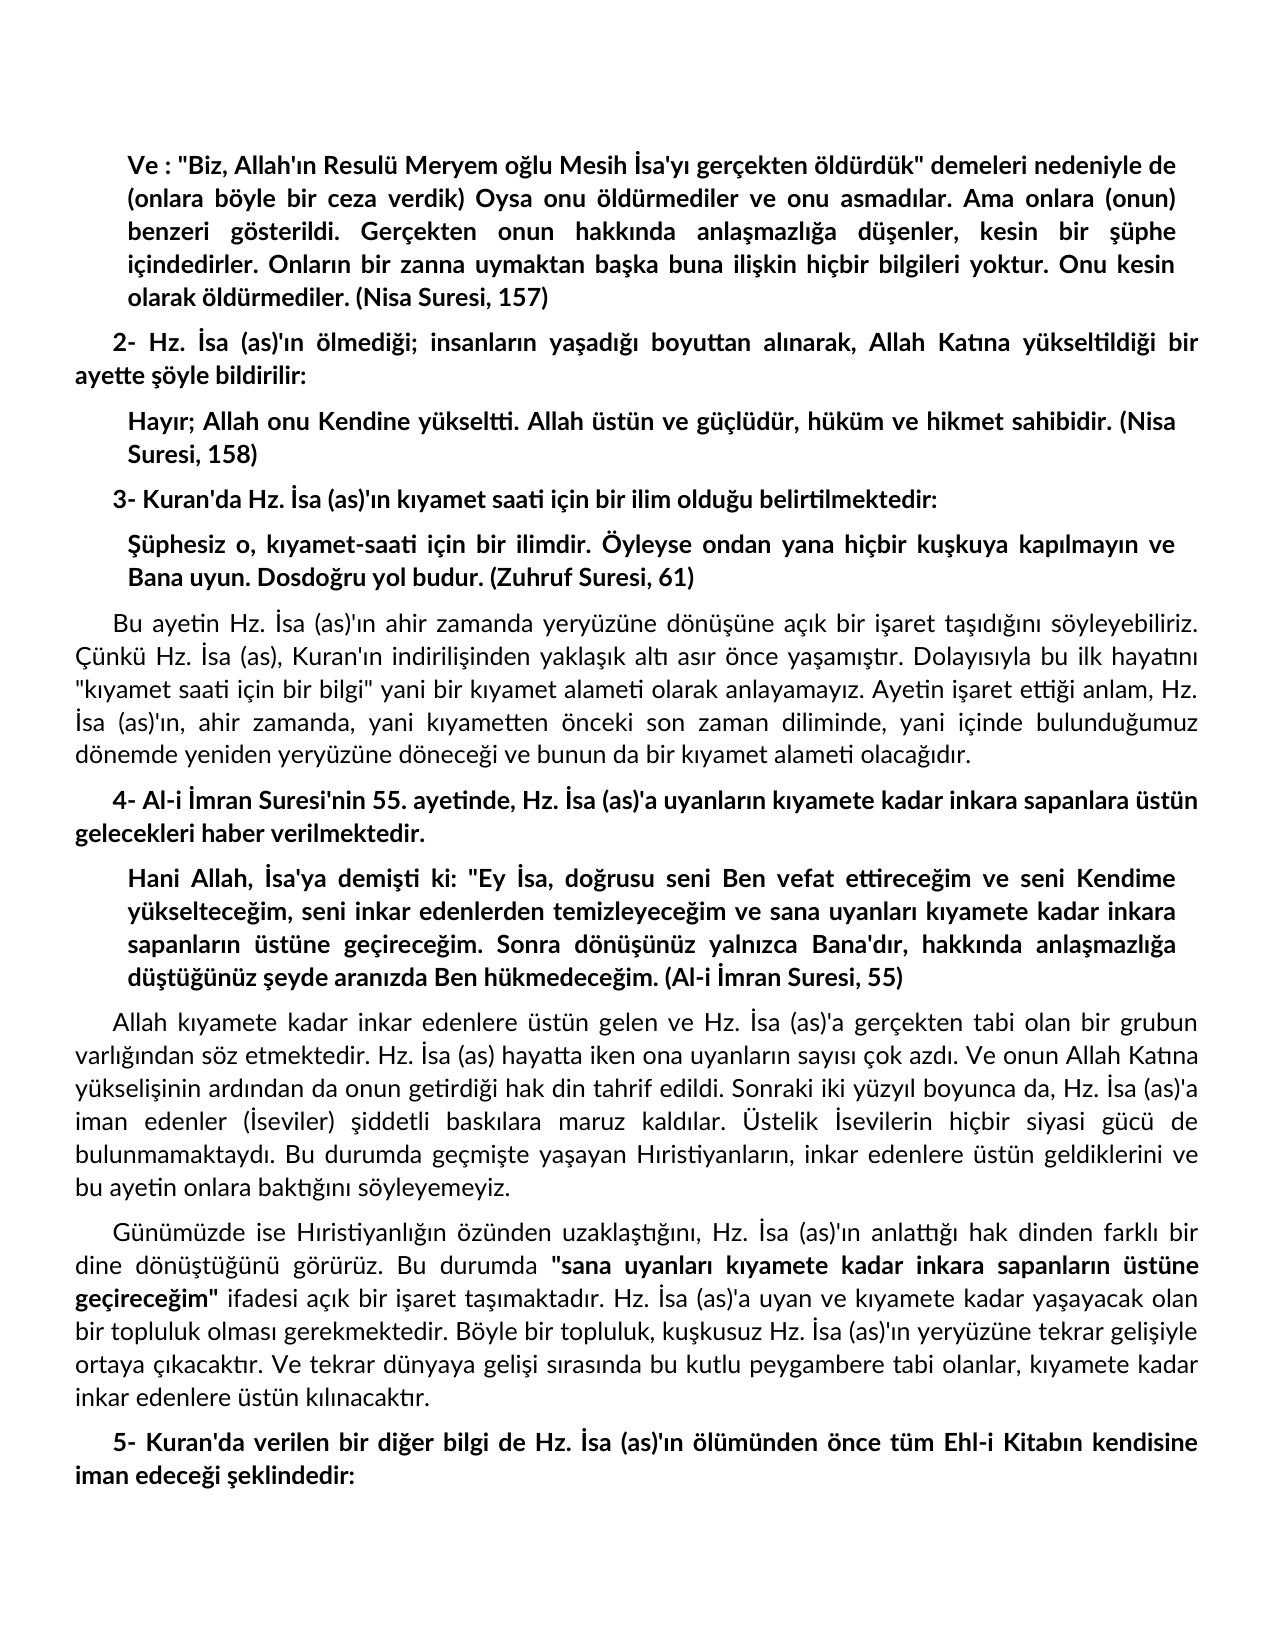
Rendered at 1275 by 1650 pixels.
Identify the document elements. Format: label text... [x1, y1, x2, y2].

text Hani Allah, İsa'ya demişti ki: "Ey İsa, doğrusu seni Ben vefat ettireceğim ve seni Kendime yükselteceğim, seni inkar edenlerden temizleyeceğim ve sana uyanları kıyamete kadar inkara sapanların üstüne geçireceğim. Sonra dönüşünüz yalnızca Bana'dır, hakkında anlaşmazlığa düştüğünüz şeyde aranızda Ben hükmedeceğim. (Al-i İmran Suresi, 55) [127, 863, 1177, 992]
text Ve : "Biz, Allah'ın Resulü Meryem oğlu Mesih İsa'yı gerçekten öldürdük" demeleri nedeniyle de (onlara böyle bir ceza verdik) Oysa onu öldürmediler ve onu asmadılar. Ama onlara (onun) benzeri gösterildi. Gerçekten onun hakkında anlaşmazlığa düşenler, kesin bir şüphe içindedirler. Onların bir zanna uymaktan başka buna ilişkin hiçbir bilgileri yoktur. Onu kesin olarak öldürmediler. (Nisa Suresi, 157) [127, 150, 1177, 312]
text 2- Hz. İsa (as)'ın ölmediği; insanların yaşadığı boyuttan alınarak, Allah Katına yükseltildiği bir ayette şöyle bildirilir: [75, 327, 1200, 390]
text Allah kıyamete kadar inkar edenlere üstün gelen ve Hz. İsa (as)'a gerçekten tabi olan bir grubun varlığından söz etmektedir. Hz. İsa (as) hayatta iken ona uyanların sayısı çok azdı. Ve onun Allah Katına yükselişinin ardından da onun getirdiği hak din tahrif edildi. Sonraki iki yüzyıl boyunca da, Hz. İsa (as)'a iman edenler (İseviler) şiddetli baskılara maruz kaldılar. Üstelik İsevilerin hiçbir siyasi gücü de bulunmamaktaydı. Bu durumda geçmişte yaşayan Hıristiyanların, inkar edenlere üstün geldiklerini ve bu ayetin onlara baktığını söyleyemeyiz. [75, 1007, 1200, 1202]
text 3- Kuran'da Hz. İsa (as)'ın kıyamet saati için bir ilim olduğu belirtilmektedir: [75, 484, 1200, 514]
text Şüphesiz o, kıyamet-saati için bir ilimdir. Öyleyse ondan yana hiçbir kuşkuya kapılmayın ve Bana uyun. Dosdoğru yol budur. (Zuhruf Suresi, 61) [127, 529, 1177, 592]
text 5- Kuran'da verilen bir diğer bilgi de Hz. İsa (as)'ın ölümünden önce tüm Ehl-i Kitabın kendisine iman edeceği şeklindedir: [75, 1427, 1200, 1490]
text Günümüzde ise Hıristiyanlığın özünden uzaklaştığını, Hz. İsa (as)'ın anlattığı hak dinden farklı bir dine dönüştüğünü görürüz. Bu durumda "sana uyanları kıyamete kadar inkara sapanların üstüne geçireceğim" ifadesi açık bir işaret taşımaktadır. Hz. İsa (as)'a uyan ve kıyamete kadar yaşayacak olan bir topluluk olması gerekmektedir. Böyle bir topluluk, kuşkusuz Hz. İsa (as)'ın yeryüzüne tekrar gelişiyle ortaya çıkacaktır. Ve tekrar dünyaya gelişi sırasında bu kutlu peygambere tabi olanlar, kıyamete kadar inkar edenlere üstün kılınacaktır. [75, 1217, 1200, 1412]
text Hayır; Allah onu Kendine yükseltti. Allah üstün ve güçlüdür, hüküm ve hikmet sahibidir. (Nisa Suresi, 158) [127, 405, 1177, 468]
text 4- Al-i İmran Suresi'nin 55. ayetinde, Hz. İsa (as)'a uyanların kıyamete kadar inkara sapanlara üstün gelecekleri haber verilmektedir. [75, 784, 1200, 847]
text Bu ayetin Hz. İsa (as)'ın ahir zamanda yeryüzüne dönüşüne açık bir işaret taşıdığını söyleyebiliriz. Çünkü Hz. İsa (as), Kuran'ın indirilişinden yaklaşık altı asır önce yaşamıştır. Dolayısıyla bu ilk hayatını "kıyamet saati için bir bilgi" yani bir kıyamet alameti olarak anlayamayız. Ayetin işaret ettiği anlam, Hz. İsa (as)'ın, ahir zamanda, yani kıyametten önceki son zaman diliminde, yani içinde bulunduğumuz dönemde yeniden yeryüzüne döneceği ve bunun da bir kıyamet alameti olacağıdır. [75, 607, 1200, 769]
